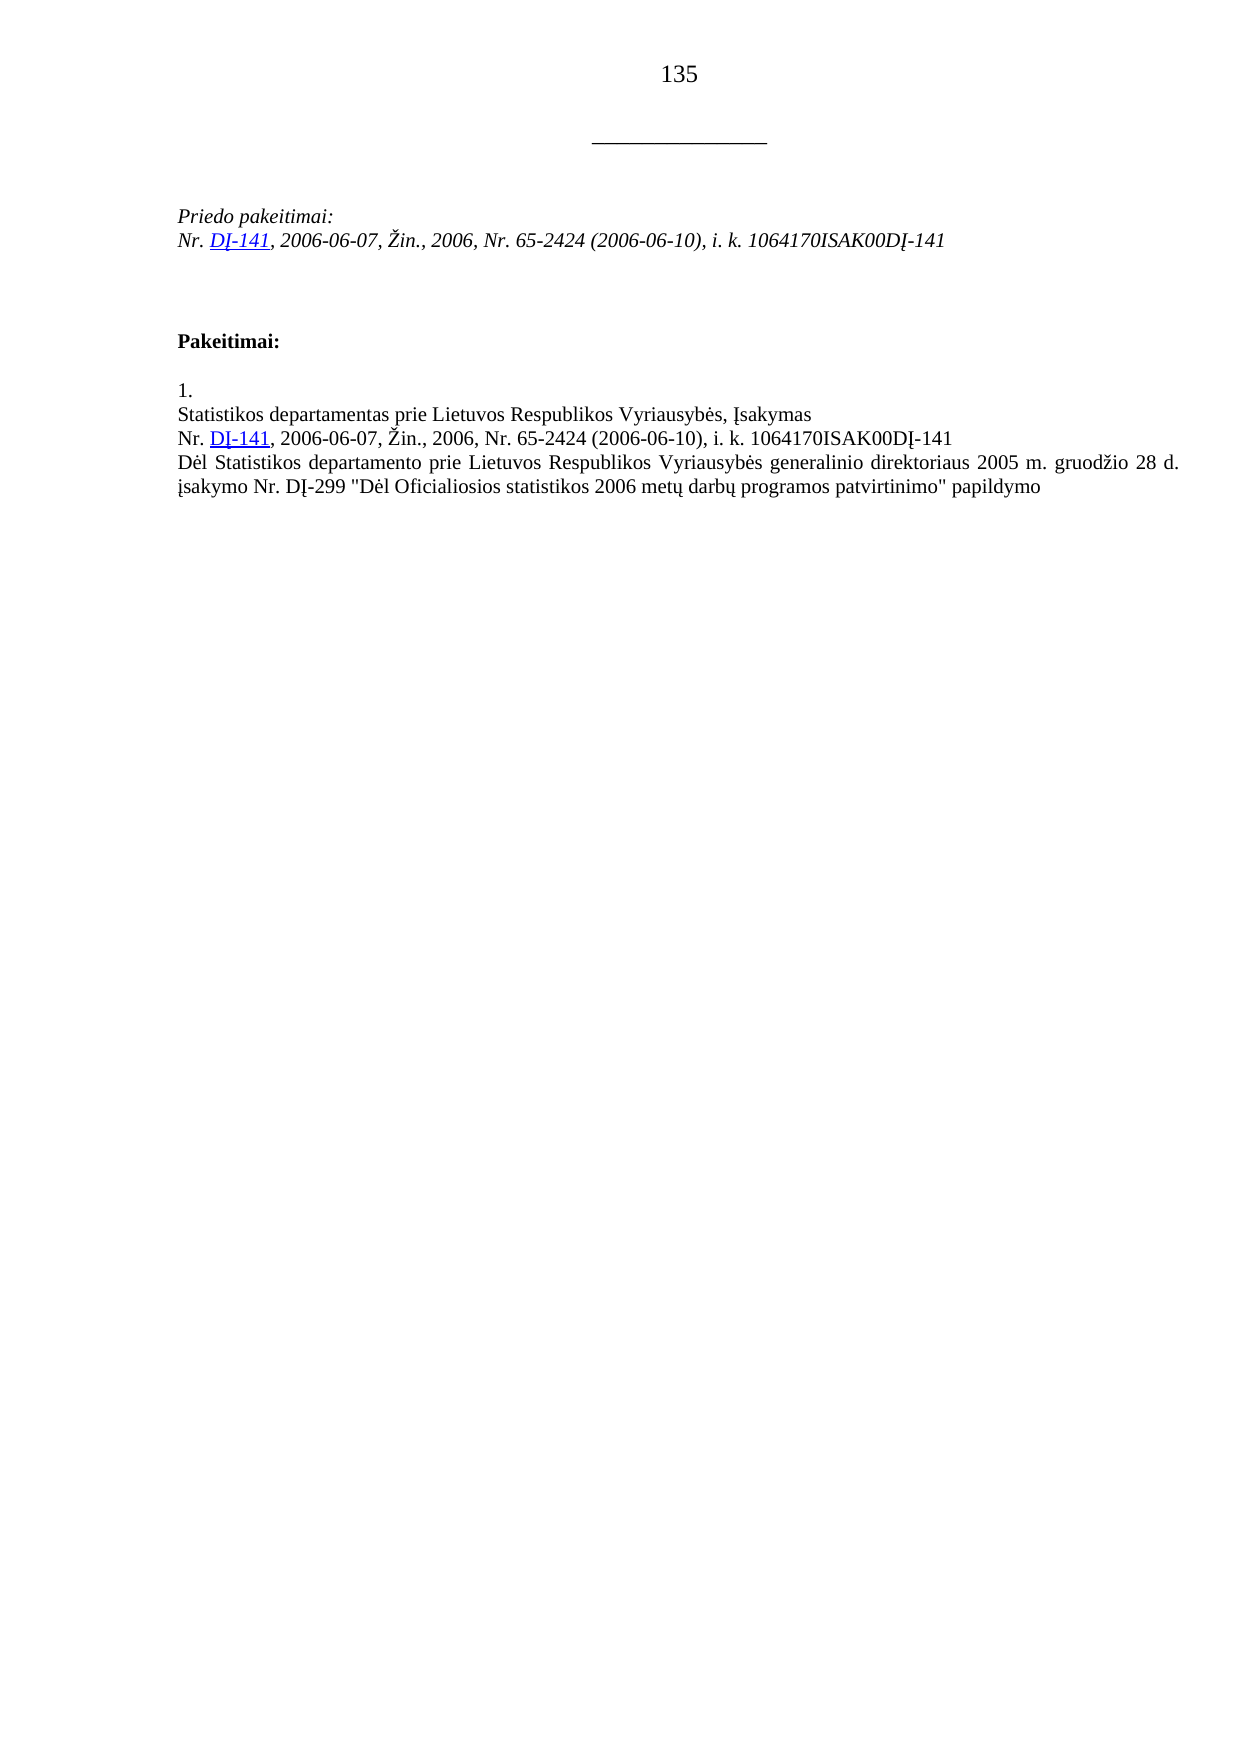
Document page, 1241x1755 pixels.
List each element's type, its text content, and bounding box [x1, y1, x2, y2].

text Priedo pakeitimai: [177, 204, 1181, 228]
text Nr. DĮ-141, 2006-06-07, Žin., 2006, Nr. 65-2424 (2006-06-10), i. k. 1064170ISAK00DĮ-141 [177, 228, 1181, 252]
text ______________ [177, 118, 1181, 147]
text Pakeitimai: [177, 329, 1181, 353]
text 1. [177, 377, 1181, 402]
text Nr. DĮ-141, 2006-06-07, Žin., 2006, Nr. 65-2424 (2006-06-10), i. k. 1064170ISAK00DĮ-141 [177, 426, 1181, 450]
text Statistikos departamentas prie Lietuvos Respublikos Vyriausybės, Įsakymas [177, 402, 1181, 426]
text Dėl Statistikos departamento prie Lietuvos Respublikos Vyriausybės generalinio direktoriaus 2005 m. gruodžio 28 d. įsakymo Nr. DĮ-299 "Dėl Oficialiosios statistikos 2006 metų darbų programos patvirtinimo" papildymo [177, 450, 1181, 498]
